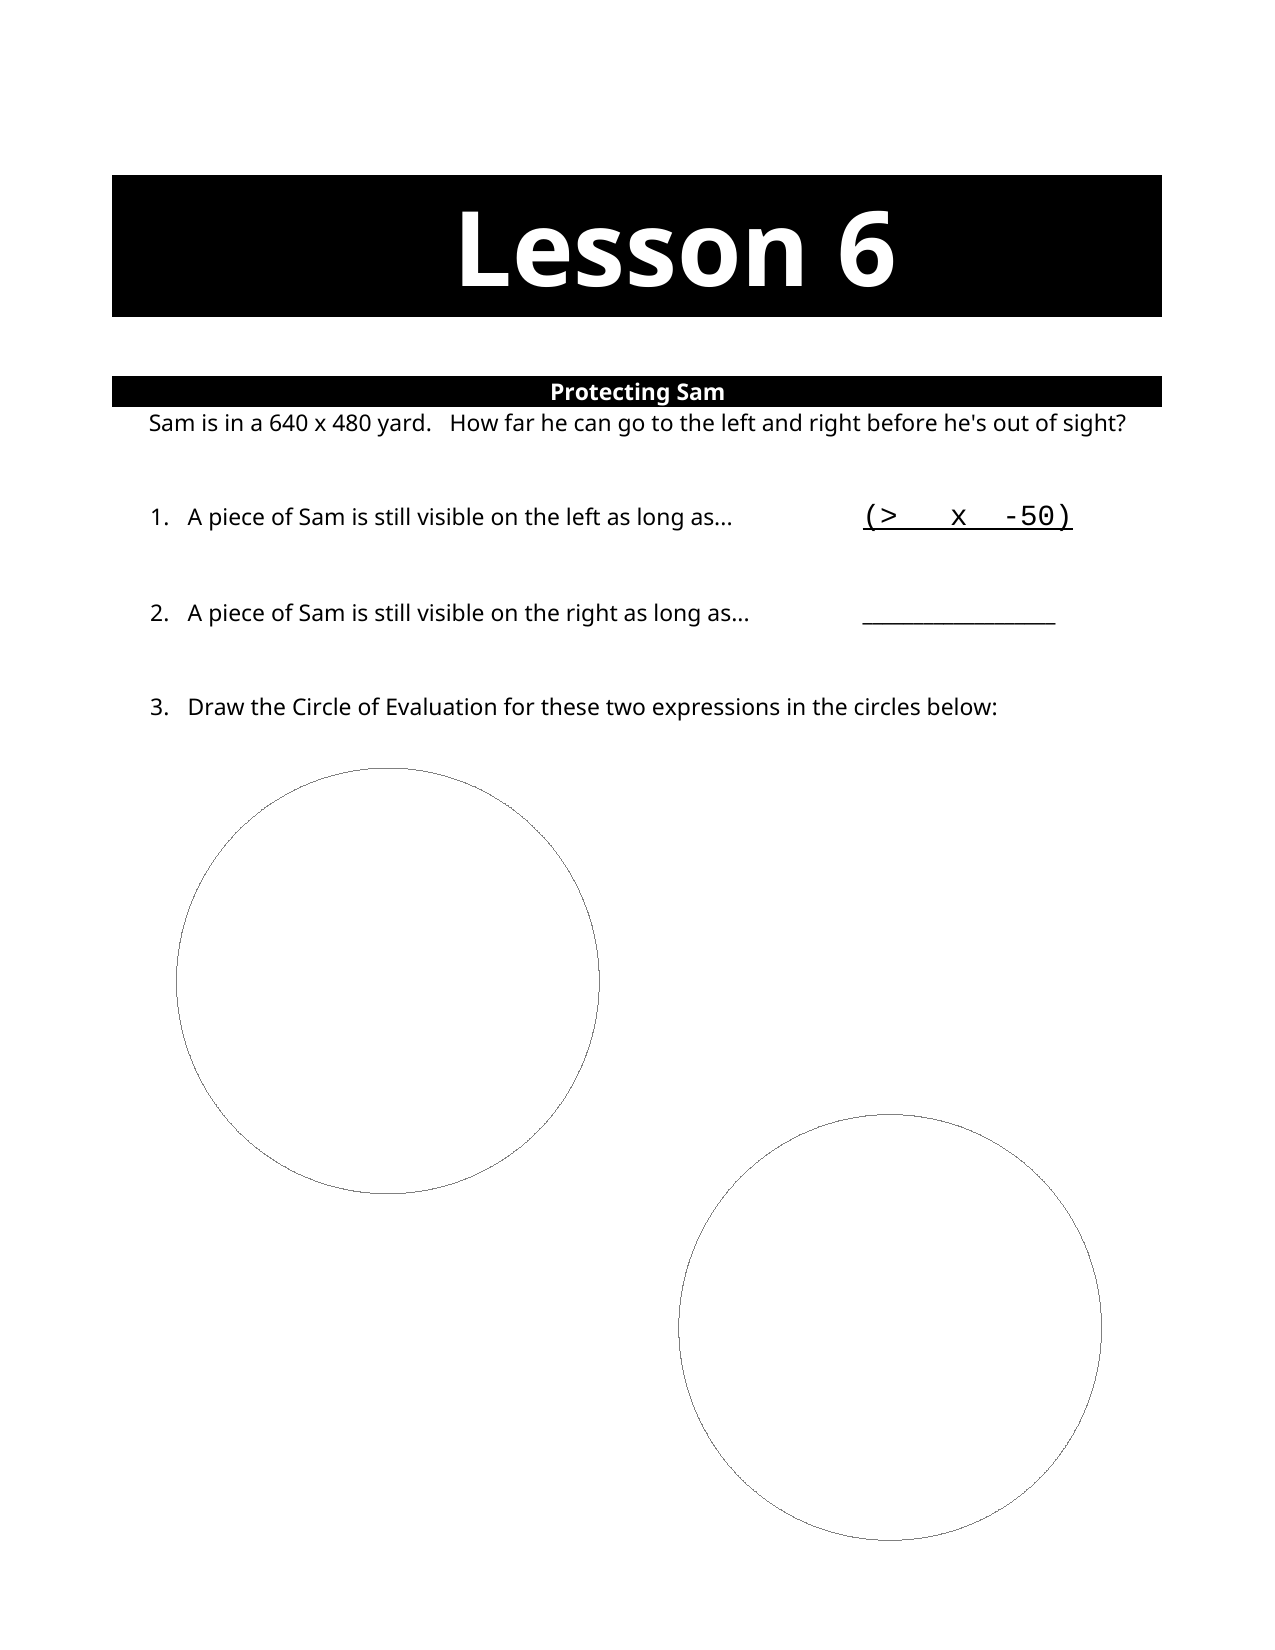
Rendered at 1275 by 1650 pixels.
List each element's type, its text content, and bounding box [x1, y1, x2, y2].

list A piece of Sam is still visible on the right as long as... ___________________ [150, 597, 1162, 628]
subtitle Lesson 6 [112, 175, 1162, 317]
list A piece of Sam is still visible on the left as long as... (> x -50) [150, 501, 1162, 534]
text Sam is in a 640 x 480 yard. How far he can go to the left and right before he's out of sight? [148, 407, 1162, 438]
list Draw the Circle of Evaluation for these two expressions in the circles below: [150, 690, 1162, 722]
subtitle Protecting Sam [112, 376, 1162, 407]
